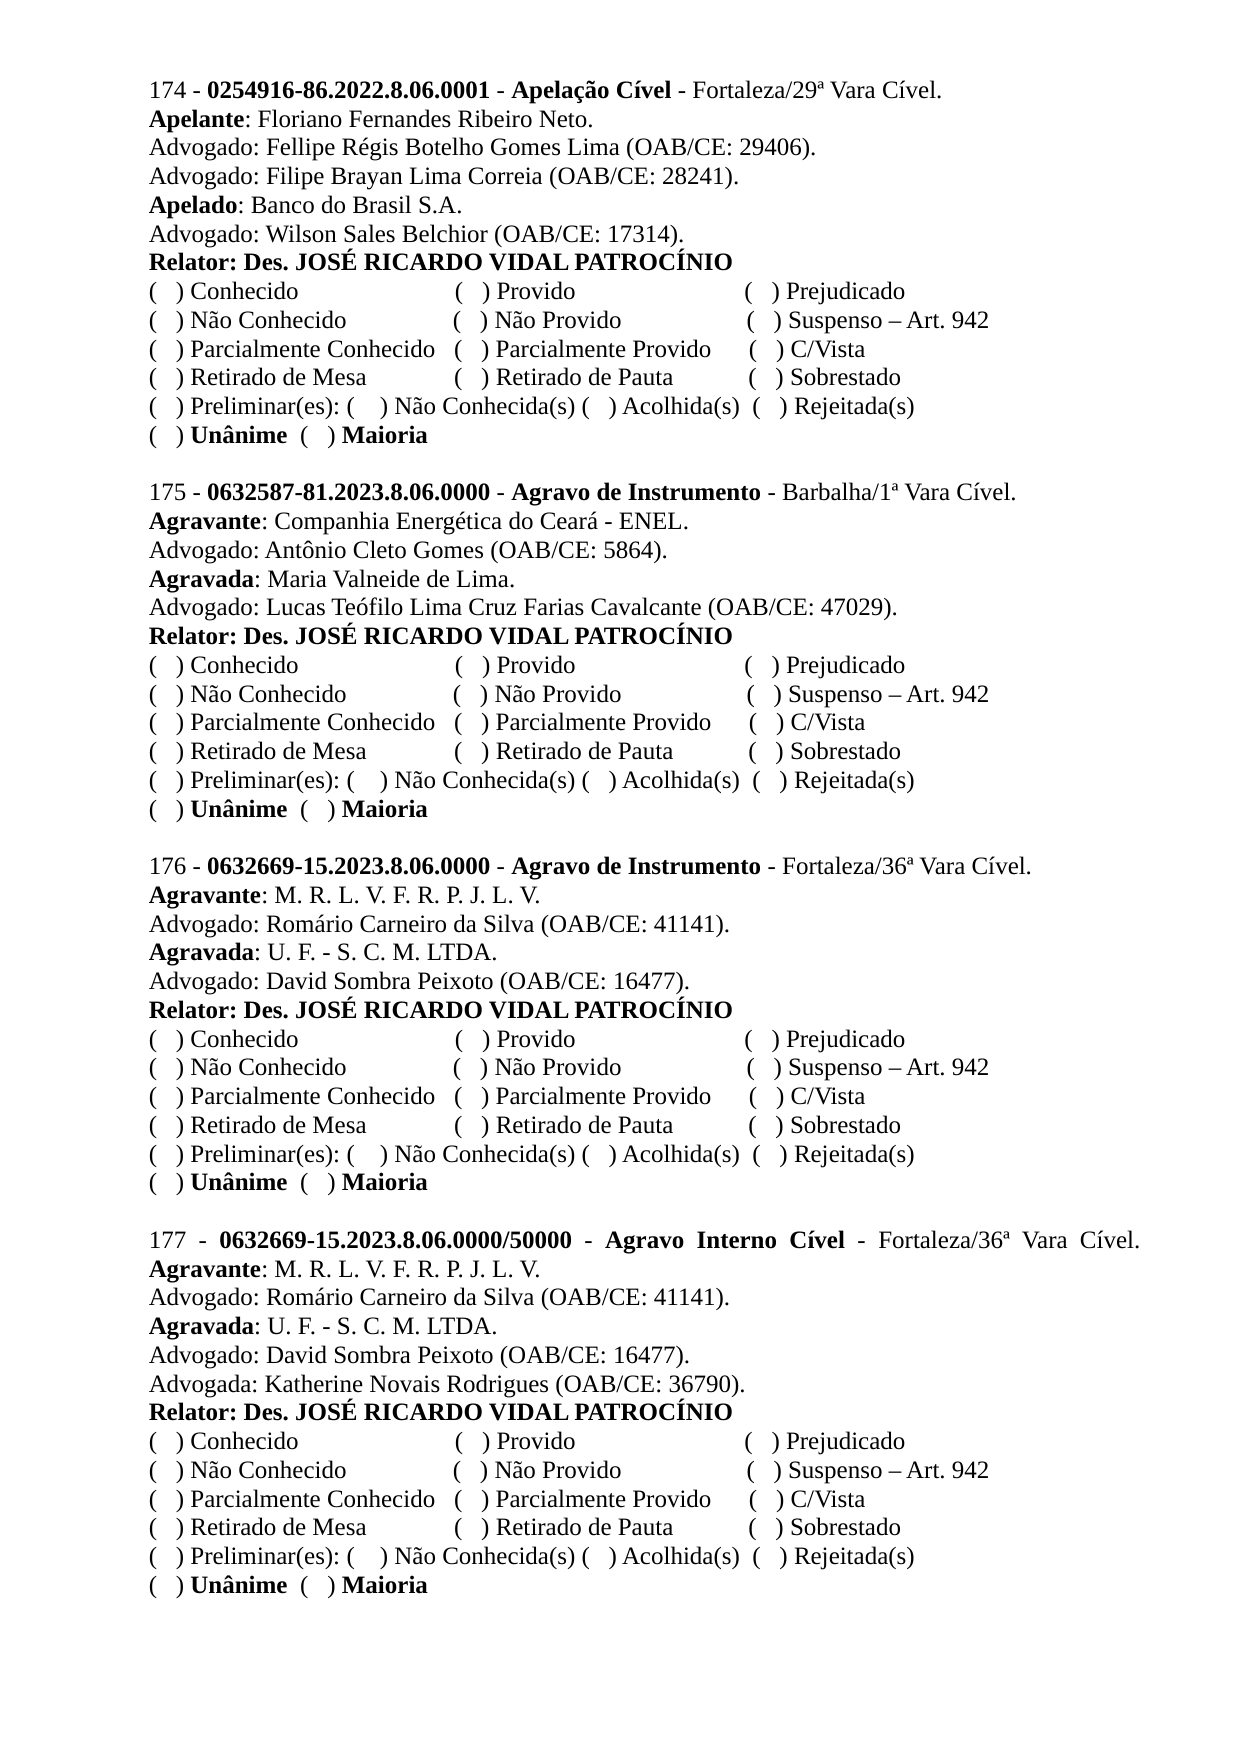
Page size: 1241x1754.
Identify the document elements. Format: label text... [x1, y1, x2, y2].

text ( ) Não Conhecido ( ) Não Provido ( ) Suspenso – Art. 942 [148, 1455, 1158, 1484]
text Relator: Des. JOSÉ RICARDO VIDAL PATROCÍNIO [148, 247, 1141, 276]
text Apelante: Floriano Fernandes Ribeiro Neto. [148, 104, 1141, 132]
text Advogado: David Sombra Peixoto (OAB/CE: 16477). [148, 1340, 1141, 1369]
text ( ) Retirado de Mesa ( ) Retirado de Pauta ( ) Sobrestado [148, 1110, 1158, 1139]
text Agravada: U. F. - S. C. M. LTDA. [148, 1311, 1141, 1340]
text ( ) Não Conhecido ( ) Não Provido ( ) Suspenso – Art. 942 [148, 305, 1158, 334]
text Advogado: Romário Carneiro da Silva (OAB/CE: 41141). [148, 1282, 1141, 1311]
text ( ) Retirado de Mesa ( ) Retirado de Pauta ( ) Sobrestado [148, 1512, 1158, 1541]
text ( ) Unânime ( ) Maioria [148, 1570, 1158, 1599]
text Agravante: M. R. L. V. F. R. P. J. L. V. [148, 880, 1141, 909]
text ( ) Unânime ( ) Maioria [148, 420, 1158, 449]
text ( ) Parcialmente Conhecido ( ) Parcialmente Provido ( ) C/Vista [148, 1484, 1158, 1512]
text Relator: Des. JOSÉ RICARDO VIDAL PATROCÍNIO [148, 1397, 1141, 1426]
text ( ) Conhecido ( ) Provido ( ) Prejudicado [148, 276, 1141, 305]
text ( ) Parcialmente Conhecido ( ) Parcialmente Provido ( ) C/Vista [148, 334, 1158, 362]
text ( ) Conhecido ( ) Provido ( ) Prejudicado [148, 1024, 1141, 1052]
text Advogado: Antônio Cleto Gomes (OAB/CE: 5864). [148, 535, 1141, 564]
text ( ) Retirado de Mesa ( ) Retirado de Pauta ( ) Sobrestado [148, 736, 1158, 765]
text 176 - 0632669-15.2023.8.06.0000 - Agravo de Instrumento - Fortaleza/36ª Vara Cível. [148, 851, 1141, 880]
text Advogado: David Sombra Peixoto (OAB/CE: 16477). [148, 966, 1141, 995]
text 175 - 0632587-81.2023.8.06.0000 - Agravo de Instrumento - Barbalha/1ª Vara Cível. [148, 477, 1141, 506]
text Agravada: Maria Valneide de Lima. [148, 564, 1141, 592]
text ( ) Preliminar(es): ( ) Não Conhecida(s) ( ) Acolhida(s) ( ) Rejeitada(s) [148, 391, 1158, 420]
text ( ) Preliminar(es): ( ) Não Conhecida(s) ( ) Acolhida(s) ( ) Rejeitada(s) [148, 1541, 1158, 1570]
text ( ) Parcialmente Conhecido ( ) Parcialmente Provido ( ) C/Vista [148, 707, 1158, 736]
text Relator: Des. JOSÉ RICARDO VIDAL PATROCÍNIO [148, 621, 1141, 650]
text Agravada: U. F. - S. C. M. LTDA. [148, 937, 1141, 966]
text ( ) Preliminar(es): ( ) Não Conhecida(s) ( ) Acolhida(s) ( ) Rejeitada(s) [148, 1139, 1158, 1167]
text Relator: Des. JOSÉ RICARDO VIDAL PATROCÍNIO [148, 995, 1141, 1024]
text ( ) Parcialmente Conhecido ( ) Parcialmente Provido ( ) C/Vista [148, 1081, 1158, 1110]
text ( ) Preliminar(es): ( ) Não Conhecida(s) ( ) Acolhida(s) ( ) Rejeitada(s) [148, 765, 1158, 794]
text ( ) Conhecido ( ) Provido ( ) Prejudicado [148, 1426, 1141, 1455]
text Agravante: Companhia Energética do Ceará - ENEL. [148, 506, 1141, 535]
text ( ) Não Conhecido ( ) Não Provido ( ) Suspenso – Art. 942 [148, 679, 1158, 707]
text ( ) Não Conhecido ( ) Não Provido ( ) Suspenso – Art. 942 [148, 1052, 1158, 1081]
text Advogado: Fellipe Régis Botelho Gomes Lima (OAB/CE: 29406). [148, 132, 1141, 161]
text ( ) Unânime ( ) Maioria [148, 794, 1158, 822]
text 174 - 0254916-86.2022.8.06.0001 - Apelação Cível - Fortaleza/29ª Vara Cível. [148, 75, 1141, 104]
text Advogada: Katherine Novais Rodrigues (OAB/CE: 36790). [148, 1369, 1141, 1397]
text ( ) Conhecido ( ) Provido ( ) Prejudicado [148, 650, 1141, 679]
text Advogado: Romário Carneiro da Silva (OAB/CE: 41141). [148, 909, 1141, 937]
text Apelado: Banco do Brasil S.A. [148, 190, 1141, 219]
text Advogado: Filipe Brayan Lima Correia (OAB/CE: 28241). [148, 161, 1141, 190]
text ( ) Retirado de Mesa ( ) Retirado de Pauta ( ) Sobrestado [148, 362, 1158, 391]
text ( ) Unânime ( ) Maioria [148, 1167, 1158, 1196]
text Advogado: Lucas Teófilo Lima Cruz Farias Cavalcante (OAB/CE: 47029). [148, 592, 1141, 621]
text 177 - 0632669-15.2023.8.06.0000/50000 - Agravo Interno Cível - Fortaleza/36ª Vara Cível. Agravante: M. R. L. V. F. R. P. J. L. V. [148, 1225, 1141, 1282]
text Advogado: Wilson Sales Belchior (OAB/CE: 17314). [148, 219, 1141, 247]
